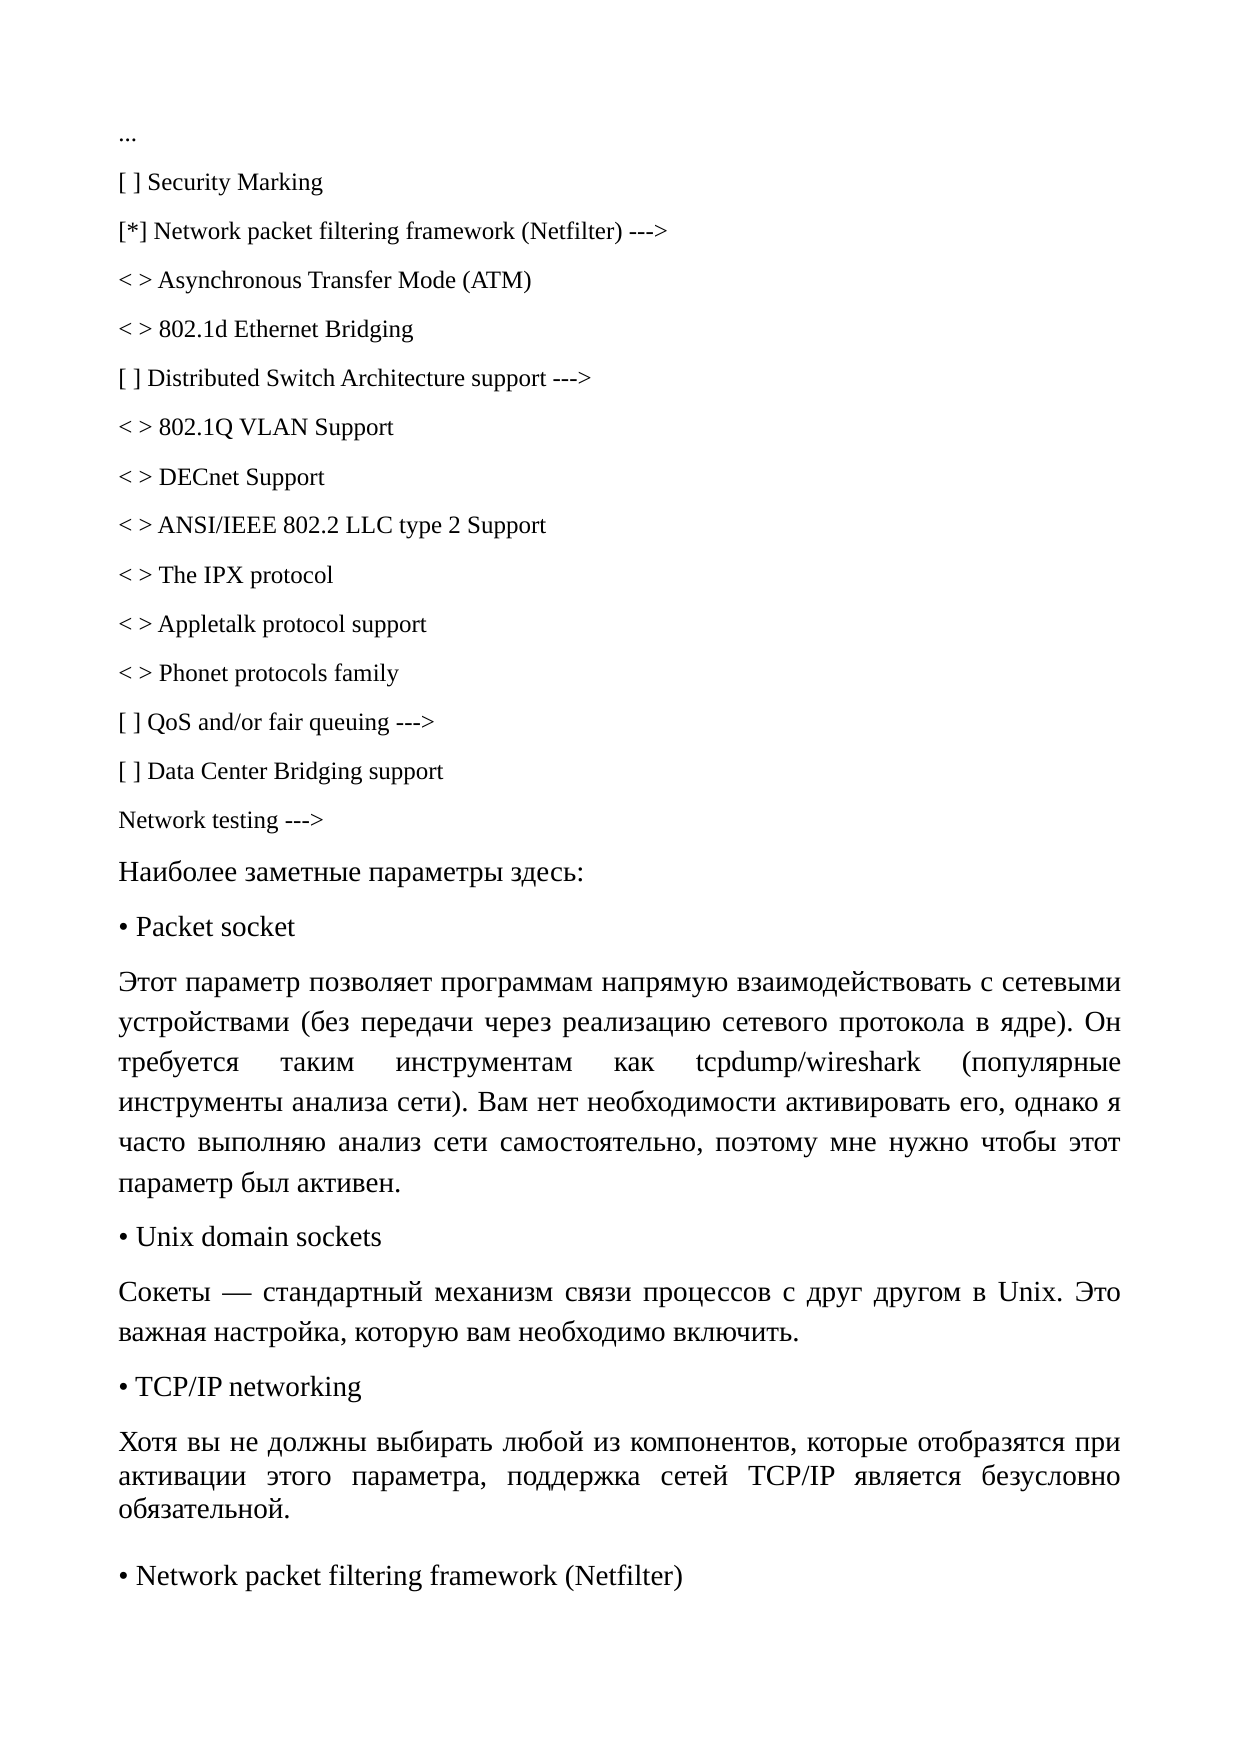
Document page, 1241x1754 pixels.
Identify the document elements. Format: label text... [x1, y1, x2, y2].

text • Network packet filtering framework (Netfilter) [118, 1558, 1122, 1592]
text < > Phonet protocols family [118, 658, 1122, 687]
text [ ] Distributed Switch Architecture support ---> [118, 363, 1122, 392]
text Сокеты — стандартный механизм связи процессов с друг другом в Unix. Это важная настройка, которую вам необходимо включить. [118, 1274, 1122, 1348]
text • Packet socket [118, 909, 1122, 942]
text [ ] Security Marking [118, 167, 1122, 196]
text [*] Network packet filtering framework (Netfilter) ---> [118, 216, 1122, 245]
text Хотя вы не должны выбирать любой из компонентов, которые отобразятся при активации этого параметра, поддержка сетей TCP/IP является безусловно обязательной. [118, 1424, 1122, 1525]
text < > Appletalk protocol support [118, 609, 1122, 637]
text • Unix domain sockets [118, 1219, 1122, 1253]
text Network testing ---> [118, 805, 1122, 834]
text < > DECnet Support [118, 462, 1122, 490]
text < > ANSI/IEEE 802.2 LLC type 2 Support [118, 511, 1122, 539]
text < > Asynchronous Transfer Mode (ATM) [118, 265, 1122, 294]
text [ ] Data Center Bridging support [118, 756, 1122, 785]
text < > The IPX protocol [118, 560, 1122, 588]
text Наиболее заметные параметры здесь: [118, 854, 1122, 888]
text < > 802.1Q VLAN Support [118, 412, 1122, 441]
text ... [118, 118, 1122, 147]
text Этот параметр позволяет программам напрямую взаимодействовать с сетевыми устройствами (без передачи через реализацию сетевого протокола в ядре). Он требуется таким инструментам как tcpdump/wireshark (популярные инструменты анализа сети). Вам нет необходимости активировать его, однако я часто выполняю анализ сети самостоятельно, поэтому мне нужно чтобы этот параметр был активен. [118, 964, 1122, 1198]
text < > 802.1d Ethernet Bridging [118, 314, 1122, 343]
text • TCP/IP networking [118, 1369, 1122, 1403]
text [ ] QoS and/or fair queuing ---> [118, 707, 1122, 736]
